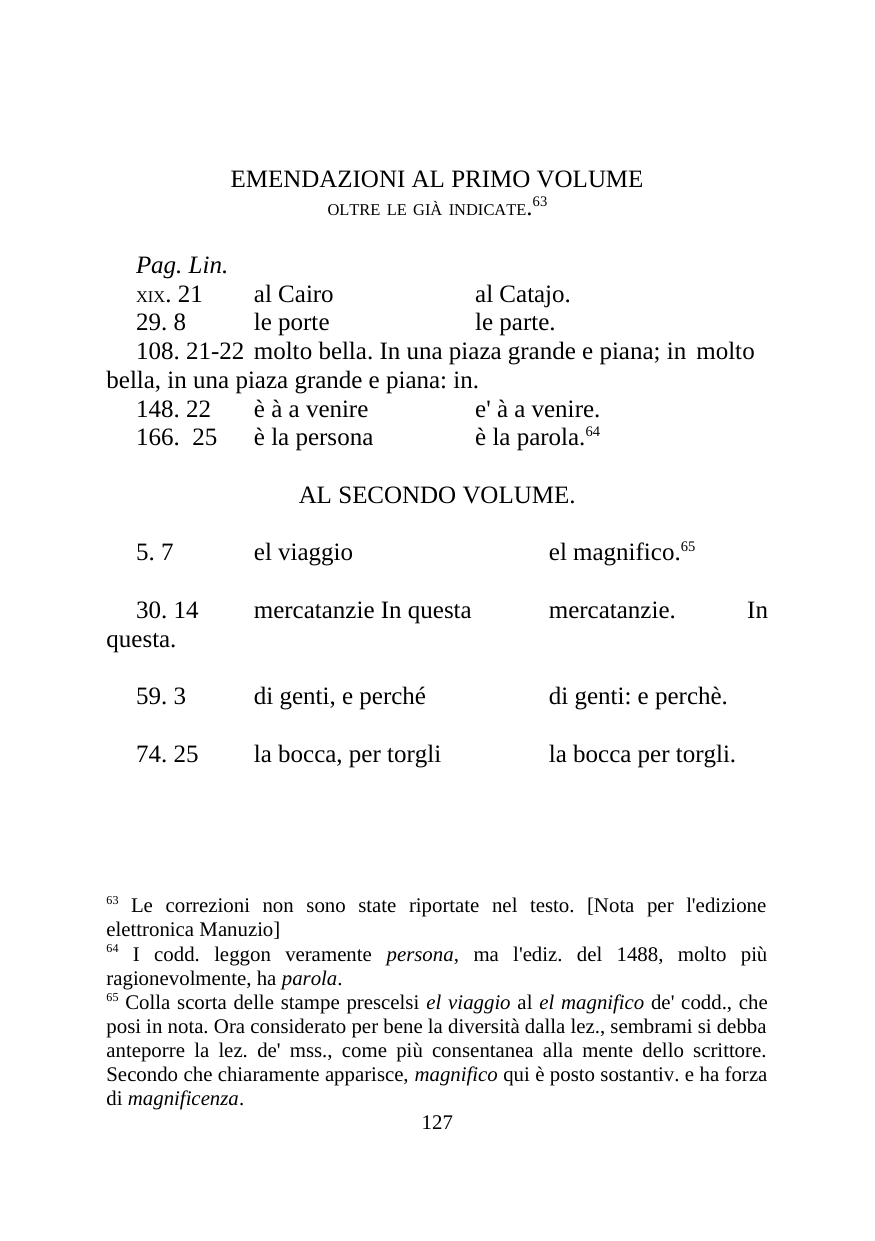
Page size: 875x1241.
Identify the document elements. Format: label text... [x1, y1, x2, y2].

text oltre le già indicate. [106, 192, 768, 221]
text Le correzioni non sono state riportate nel testo. [Nota per l'edizione elettronica Manuzio] [106, 893, 768, 941]
text 166. 25 è la persona è la parola. [106, 422, 768, 451]
text 108. 21-22 molto bella. In una piaza grande e piana; in molto bella, in una piaza grande e piana: in. [106, 336, 768, 394]
text 74. 25 la bocca, per torgli la bocca per torgli. [106, 739, 768, 767]
text Colla scorta delle stampe prescelsi el viaggio al el magnifico de' codd., che posi in nota. Ora considerato per bene la diversità dalla lez., sembrami si debba anteporre la lez. de' mss., come più consentanea alla mente dello scrittore. Secondo che chiaramente apparisce, magnifico qui è posto sostantiv. e ha forza di magnificenza. [106, 989, 768, 1110]
text 5. 7 el viaggio el magnifico. [106, 537, 768, 566]
text Pag. Lin. [106, 250, 768, 279]
text xix. 21 al Cairo al Catajo. [106, 279, 768, 307]
text EMENDAZIONI AL PRIMO VOLUME [106, 164, 768, 192]
text 59. 3 di genti, e perché di genti: e perchè. [106, 681, 768, 710]
text 30. 14 mercatanzie In questa mercatanzie. In questa. [106, 595, 768, 652]
text 148. 22 è à a venire e' à a venire. [106, 394, 768, 422]
text I codd. leggon veramente persona, ma l'ediz. del 1488, molto più ragionevolmente, ha parola. [106, 941, 768, 989]
text 29. 8 le porte le parte. [106, 307, 768, 336]
text AL SECONDO VOLUME. [106, 480, 768, 509]
